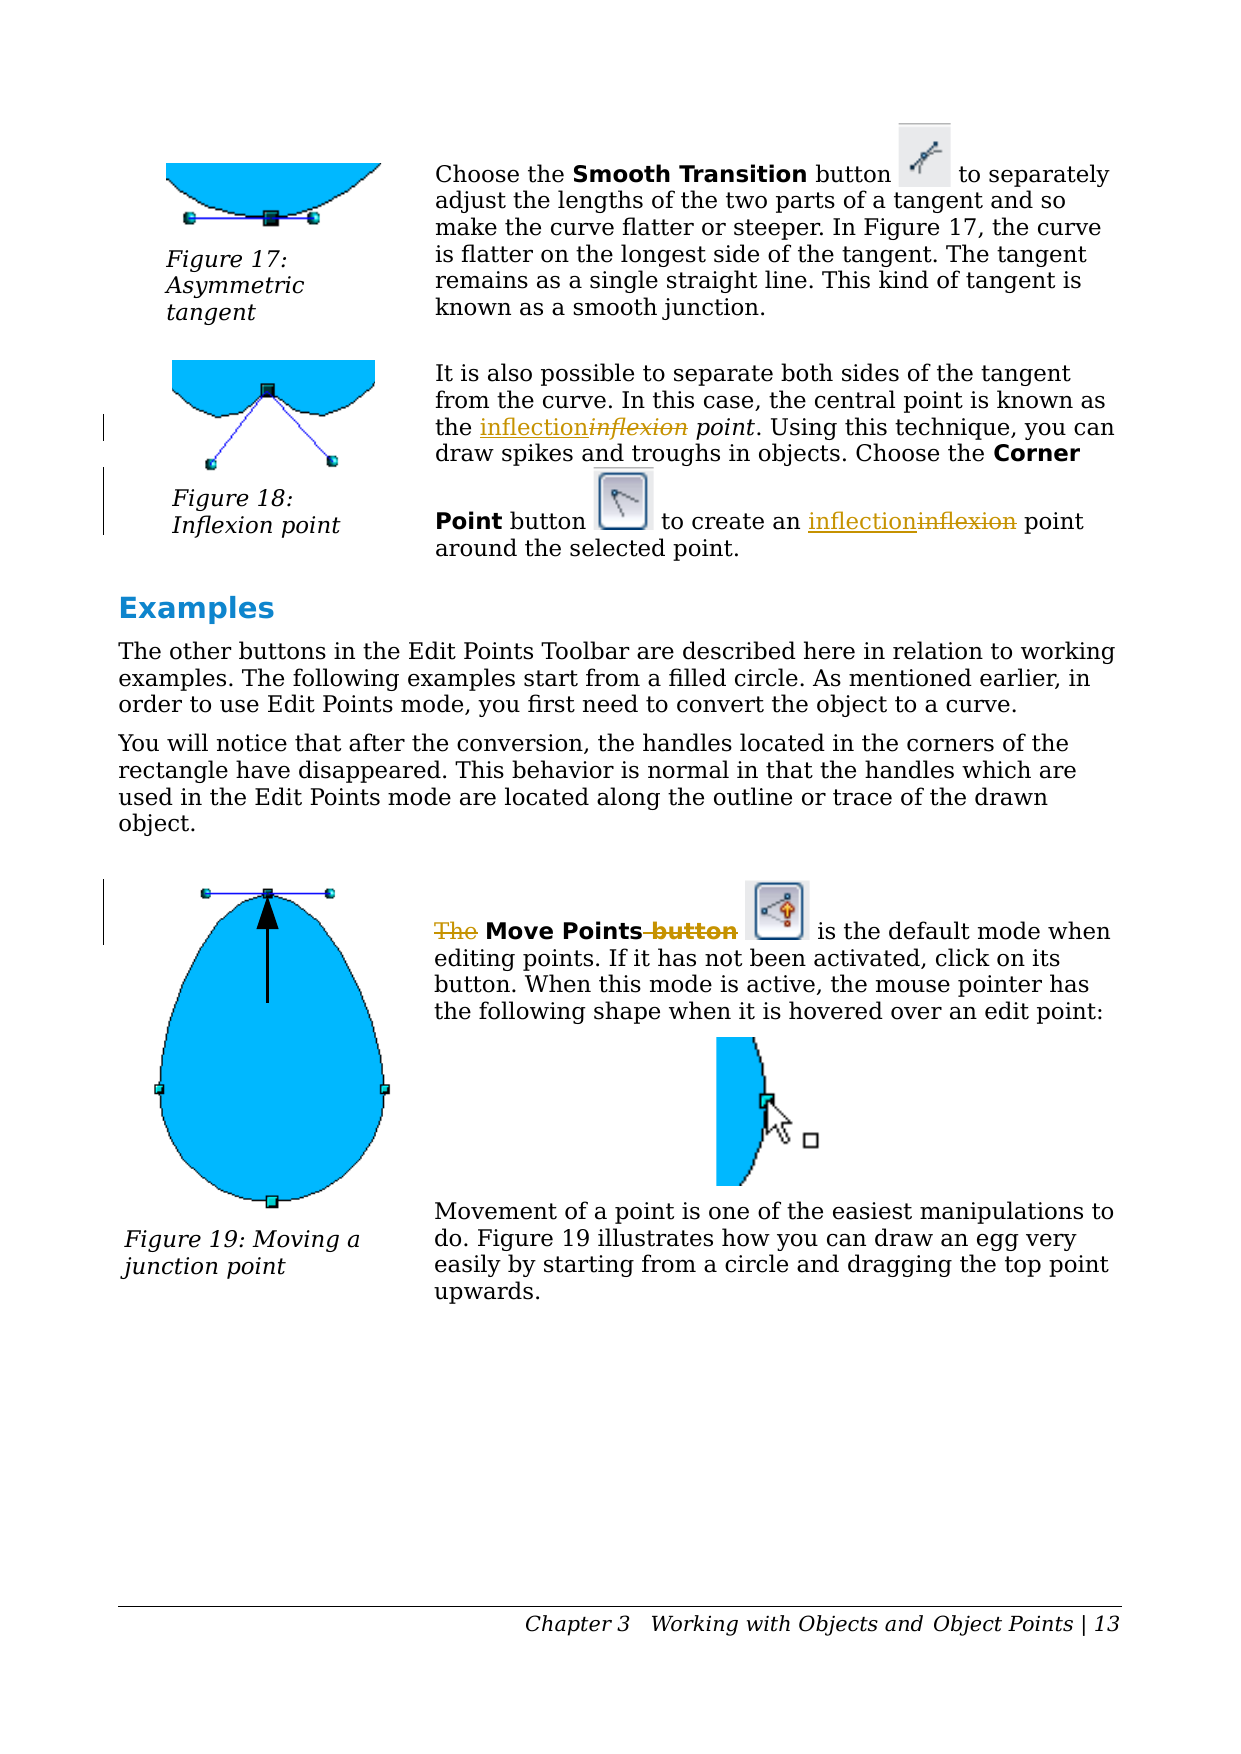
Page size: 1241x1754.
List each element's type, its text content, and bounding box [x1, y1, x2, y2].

table_header [117, 874, 428, 1323]
picture [172, 384, 375, 486]
table_cell [118, 355, 429, 580]
subtitle Examples [118, 592, 1122, 626]
picture [745, 879, 810, 940]
picture [898, 123, 951, 187]
table_cell It is also possible to separate both sides of the tangent from the curve. In this case, the central point is known as the inflection point. Using this technique, you can draw spikes and troughs in objects. Choose the Corner Point button to create an inflection point around the selected point. [429, 355, 1122, 580]
picture [139, 879, 407, 1214]
table_header Move Points is the default mode when editing points. If it has not been activated, click on its button. When this mode is active, the mouse pointer has the following shape when it is hovered over an edit point: Movement of a point is one of the easiest manipulations to do. Figure 19 illustrates how you can draw an egg very easily by starting from a circle and dragging the top point upwards. [428, 874, 1122, 1323]
text You will notice that after the conversion, the handles located in the corners of the rectangle have disappeared. This behavior is normal in that the handles which are used in the Edit Points mode are located along the outline or trace of the drawn object. [118, 731, 1122, 837]
text The other buttons in the Edit Points Toolbar are described here in relation to working examples. The following examples start from a filled circle. As mentioned earlier, in order to use Edit Points mode, you first need to convert the object to a curve. [118, 638, 1122, 718]
picture [741, 1037, 852, 1186]
picture [166, 163, 382, 246]
table_cell Choose the Smooth Transition button to separately adjust the lengths of the two parts of a tangent and so make the curve flatter or steeper. In Figure 17, the curve is flatter on the longest side of the tangent. The tangent remains as a single straight line. This kind of tangent is known as a smooth junction. [429, 118, 1122, 355]
picture [593, 467, 654, 530]
table_cell [118, 118, 429, 355]
